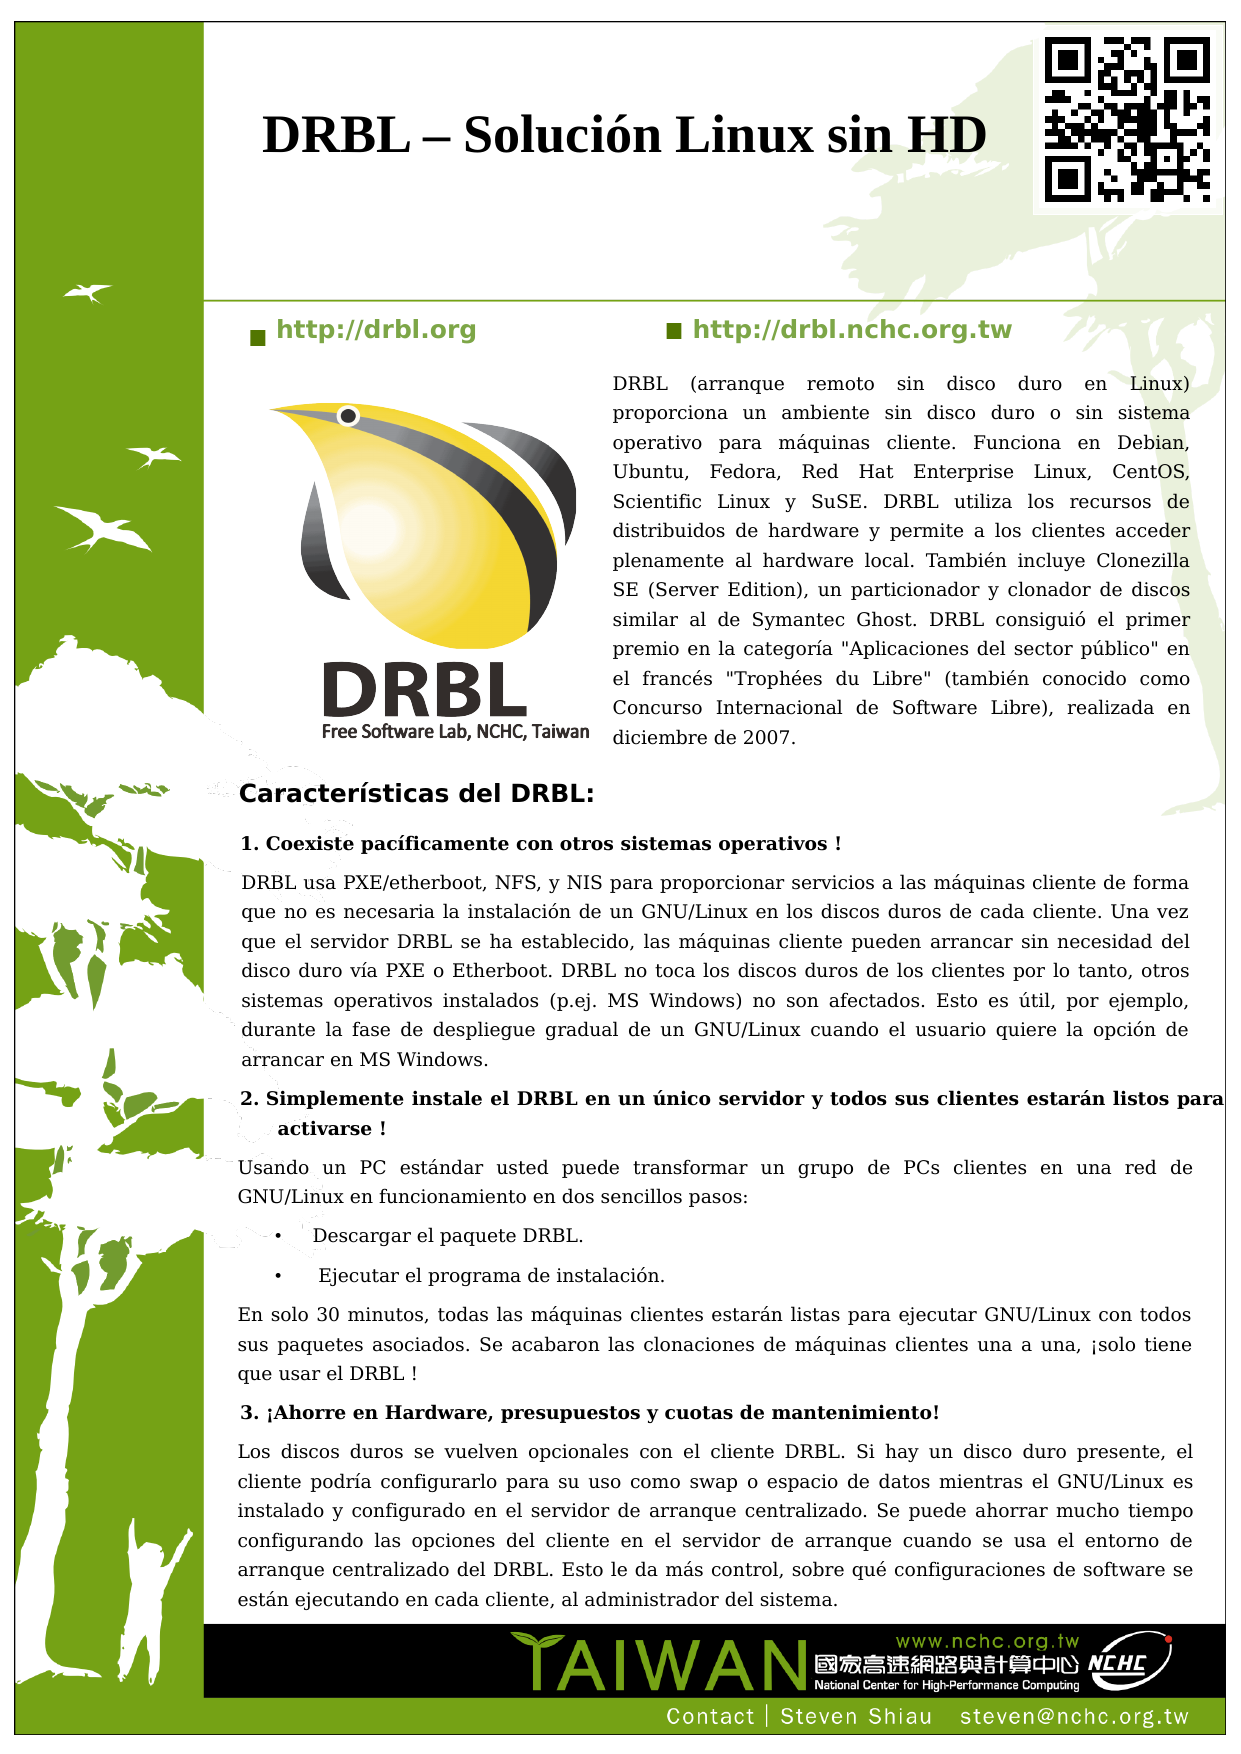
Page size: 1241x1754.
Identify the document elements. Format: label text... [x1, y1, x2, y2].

list Descargar el paquete DRBL. [275, 1219, 1226, 1249]
list Simplemente instale el DRBL en un único servidor y todos sus clientes estarán listos para activarse ! [240, 1082, 1226, 1141]
list Coexiste pacíficamente con otros sistemas operativos ! [240, 826, 1226, 856]
list Ejecutar el programa de instalación. [275, 1259, 1226, 1288]
text DRBL usa PXE/etherboot, NFS, y NIS para proporcionar servicios a las máquinas cliente de forma que no es necesaria la instalación de un GNU/Linux en los discos duros de cada cliente. Una vez que el servidor DRBL se ha establecido, las máquinas cliente pueden arrancar sin necesidad del disco duro vía PXE o Etherboot. DRBL no toca los discos duros de los clientes por lo tanto, otros sistemas operativos instalados (p.ej. MS Windows) no son afectados. Esto es útil, por ejemplo, durante la fase de despliegue gradual de un GNU/Linux cuando el usuario quiere la opción de arrancar en MS Windows. [241, 866, 1191, 1072]
text Los discos duros se vuelven opcionales con el cliente DRBL. Si hay un disco duro presente, el cliente podría configurarlo para su uso como swap o espacio de datos mientras el GNU/Linux es instalado y configurado en el servidor de arranque centralizado. Se puede ahorrar mucho tiempo configurando las opciones del cliente en el servidor de arranque cuando se usa el entorno de arranque centralizado del DRBL. Esto le da más control, sobre qué configuraciones de software se están ejecutando en cada cliente, al administrador del sistema. [237, 1435, 1195, 1612]
text Características del DRBL: [238, 779, 1190, 809]
text DRBL (arranque remoto sin disco duro en Linux) proporciona un ambiente sin disco duro o sin sistema operativo para máquinas cliente. Funciona en Debian, Ubuntu, Fedora, Red Hat Enterprise Linux, CentOS, Scientific Linux y SuSE. DRBL utiliza los recursos de distribuidos de hardware y permite a los clientes acceder plenamente al hardware local. También incluye Clonezilla SE (Server Edition), un particionador y clonador de discos similar al de Symantec Ghost. DRBL consiguió el primer premio en la categoría "Aplicaciones del sector público" en el francés "Trophées du Libre" (también conocido como Concurso Internacional de Software Libre), realizada en diciembre de 2007. [31, 367, 1191, 750]
text En solo 30 minutos, todas las máquinas clientes estarán listas para ejecutar GNU/Linux con todos sus paquetes asociados. Se acabaron las clonaciones de máquinas clientes una a una, ¡solo tiene que usar el DRBL ! [237, 1298, 1193, 1386]
picture [14, 22, 1226, 1735]
text Usando un PC estándar usted puede transformar un grupo de PCs clientes en una red de GNU/Linux en funcionamiento en dos sencillos pasos: [237, 1151, 1195, 1209]
list ¡Ahorre en Hardware, presupuestos y cuotas de mantenimiento! [240, 1396, 1226, 1426]
